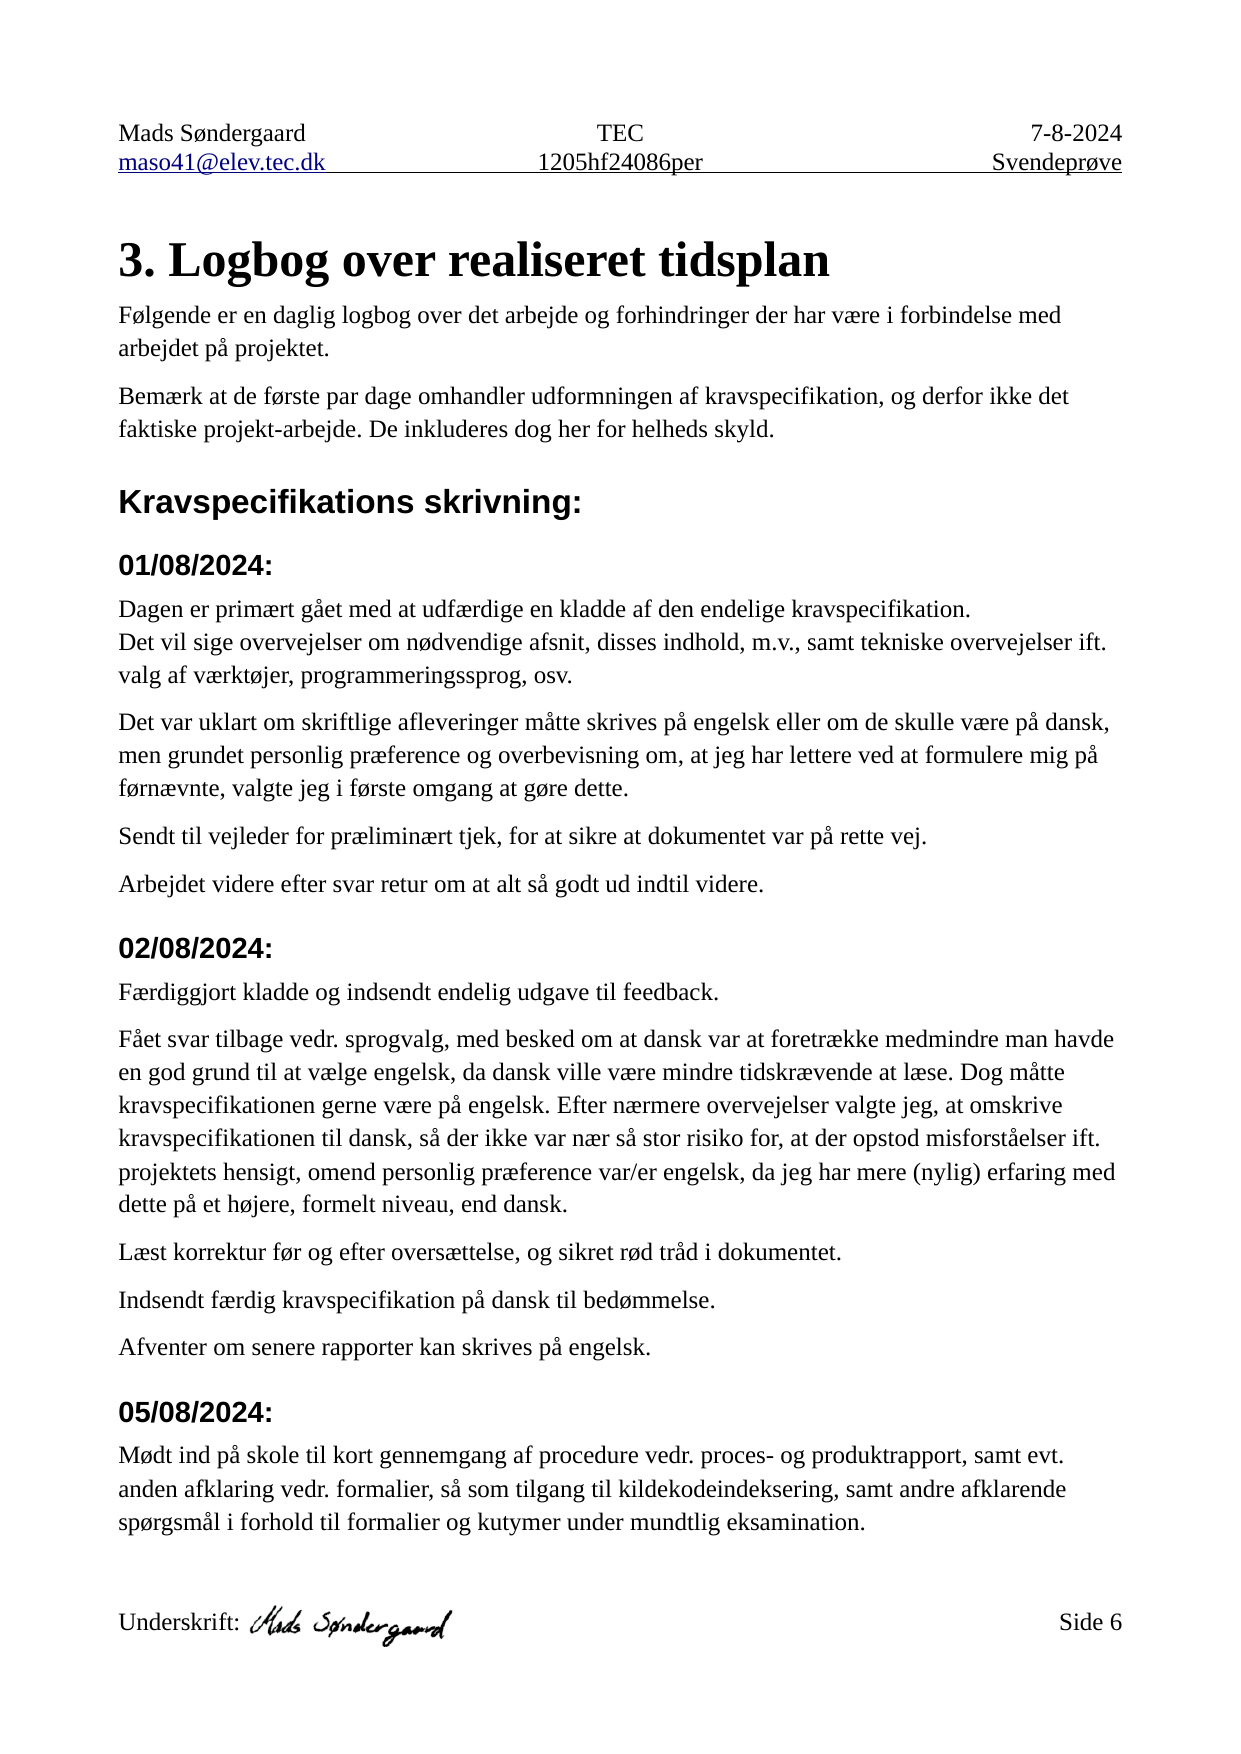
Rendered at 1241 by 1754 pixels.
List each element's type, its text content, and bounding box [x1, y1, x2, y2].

text Dagen er primært gået med at udfærdige en kladde af den endelige kravspecifikation. Det vil sige overvejelser om nødvendige afsnit, disses indhold, m.v., samt tekniske overvejelser ift. valg af værktøjer, programmeringssprog, osv. [118, 594, 1122, 688]
text Arbejdet videre efter svar retur om at alt så godt ud indtil videre. [118, 869, 1122, 897]
text Afventer om senere rapporter kan skrives på engelsk. [118, 1332, 1122, 1361]
text Indsendt færdig kravspecifikation på dansk til bedømmelse. [118, 1285, 1122, 1313]
text Fået svar tilbage vedr. sprogvalg, med besked om at dansk var at foretrække medmindre man havde en god grund til at vælge engelsk, da dansk ville være mindre tidskrævende at læse. Dog måtte kravspecifikationen gerne være på engelsk. Efter nærmere overvejelser valgte jeg, at omskrive kravspecifikationen til dansk, så der ikke var nær så stor risiko for, at der opstod misforståelser ift. projektets hensigt, omend personlig præference var/er engelsk, da jeg har mere (nylig) erfaring med dette på et højere, formelt niveau, end dansk. [118, 1024, 1122, 1218]
picture [244, 1600, 458, 1647]
subtitle 01/08/2024: [118, 548, 1122, 581]
subtitle 05/08/2024: [118, 1394, 1122, 1428]
text Følgende er en daglig logbog over det arbejde og forhindringer der har være i forbindelse med arbejdet på projektet. [118, 300, 1122, 362]
text Færdiggjort kladde og indsendt endelig udgave til feedback. [118, 977, 1122, 1006]
text Bemærk at de første par dage omhandler udformningen af kravspecifikation, og derfor ikke det faktiske projekt-arbejde. De inkluderes dog her for helheds skyld. [118, 381, 1122, 442]
subtitle Kravspecifikations skrivning: [118, 482, 1122, 521]
text Det var uklart om skriftlige afleveringer måtte skrives på engelsk eller om de skulle være på dansk, men grundet personlig præference og overbevisning om, at jeg har lettere ved at formulere mig på førnævnte, valgte jeg i første omgang at gøre dette. [118, 707, 1122, 802]
subtitle 02/08/2024: [118, 931, 1122, 964]
text Læst korrektur før og efter oversættelse, og sikret rød tråd i dokumentet. [118, 1237, 1122, 1266]
subtitle 3. Logbog over realiseret tidsplan [118, 230, 1122, 288]
text Sendt til vejleder for præliminært tjek, for at sikre at dokumentet var på rette vej. [118, 821, 1122, 850]
text Mødt ind på skole til kort gennemgang af procedure vedr. proces- og produktrapport, samt evt. anden afklaring vedr. formalier, så som tilgang til kildekodeindeksering, samt andre afklarende spørgsmål i forhold til formalier og kutymer under mundtlig eksamination. [118, 1441, 1122, 1535]
